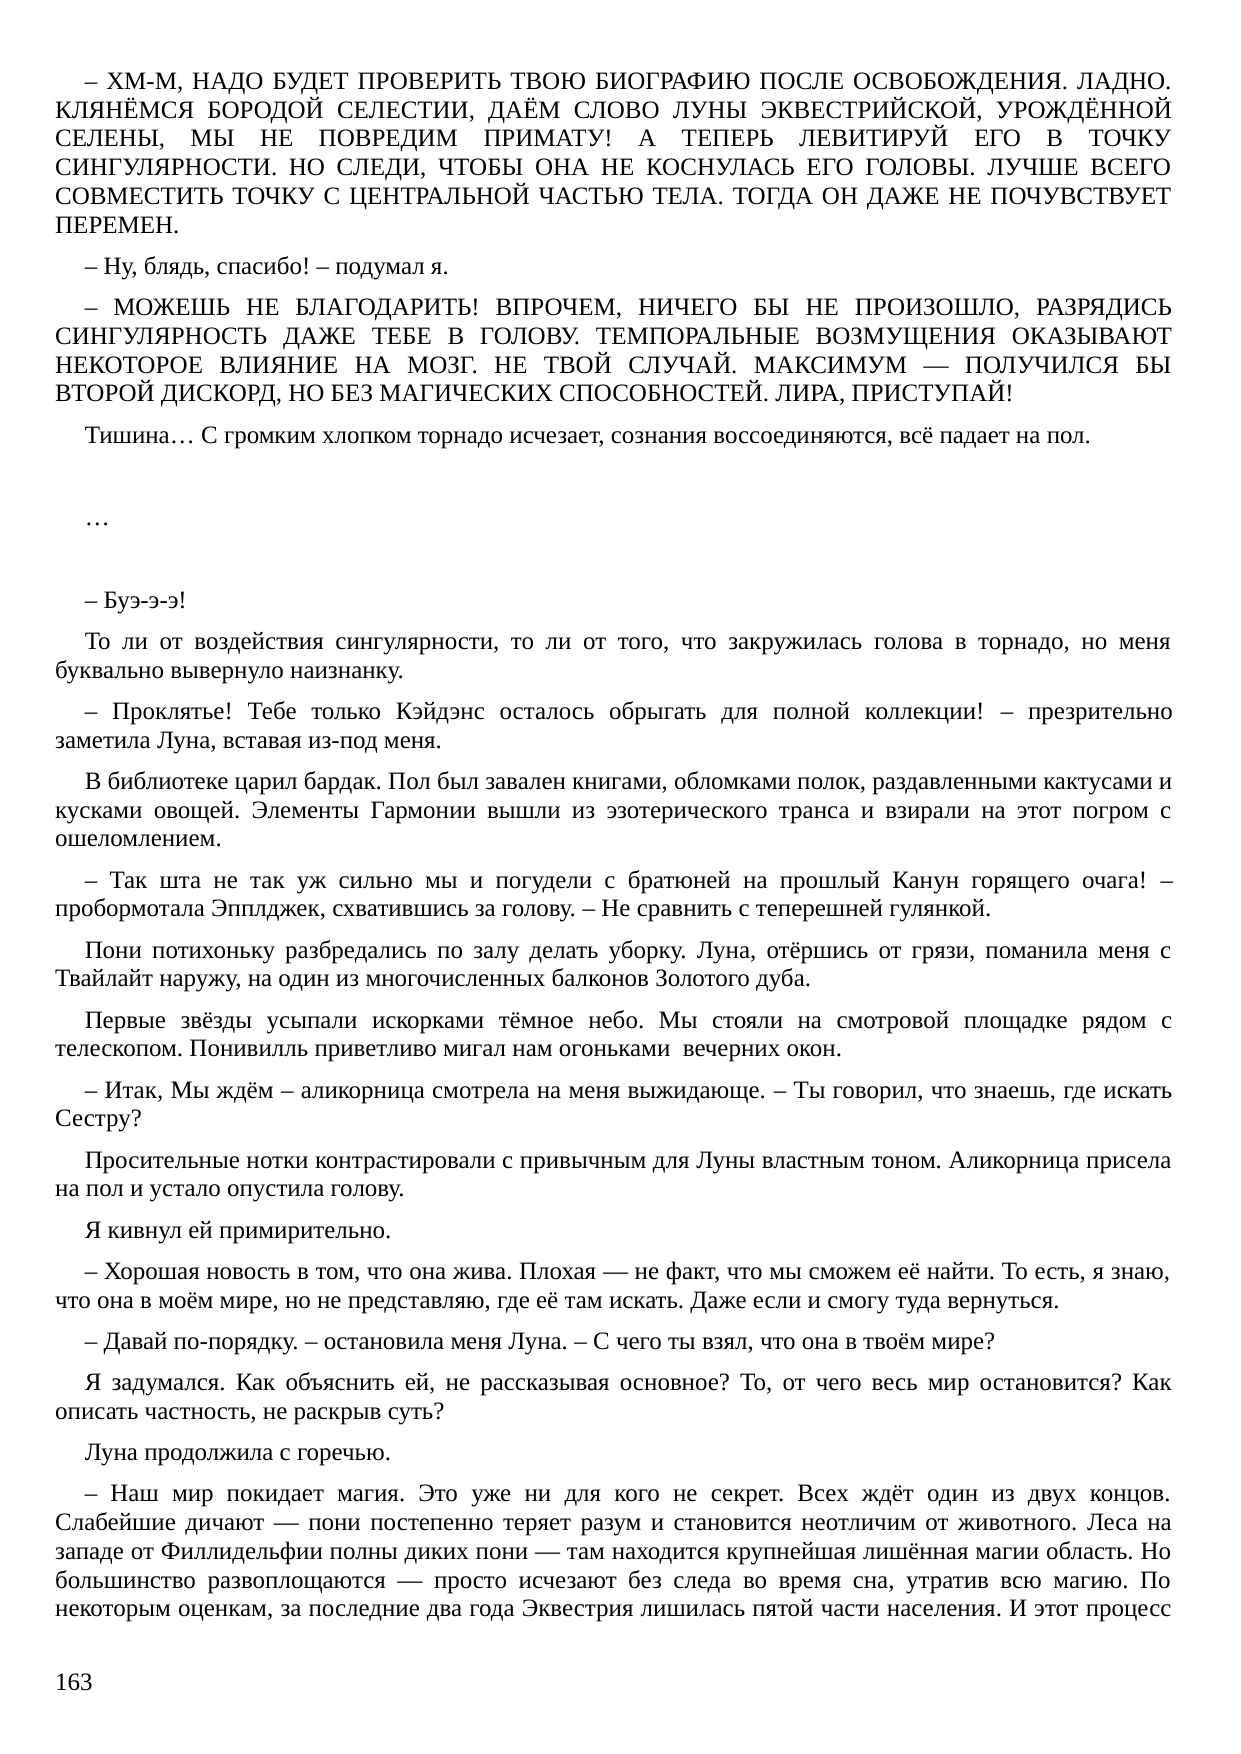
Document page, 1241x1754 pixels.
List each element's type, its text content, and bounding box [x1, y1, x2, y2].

text То ли от воздействия сингулярности, то ли от того, что закружилась голова в торнадо, но меня буквально вывернуло наизнанку. [55, 626, 1173, 683]
text – МОЖЕШЬ НЕ БЛАГОДАРИТЬ! ВПРОЧЕМ, НИЧЕГО БЫ НЕ ПРОИЗОШЛО, РАЗРЯДИСЬ СИНГУЛЯРНОСТЬ ДАЖЕ ТЕБЕ В ГОЛОВУ. ТЕМПОРАЛЬНЫЕ ВОЗМУЩЕНИЯ ОКАЗЫВАЮТ НЕКОТОРОЕ ВЛИЯНИЕ НА МОЗГ. НЕ ТВОЙ СЛУЧАЙ. МАКСИМУМ — ПОЛУЧИЛСЯ БЫ ВТОРОЙ ДИСКОРД, НО БЕЗ МАГИЧЕСКИХ СПОСОБНОСТЕЙ. ЛИРА, ПРИСТУПАЙ! [55, 292, 1173, 407]
text – Так шта не так уж сильно мы и погудели с братюней на прошлый Канун горящего очага! – пробормотала Эпплджек, схватившись за голову. – Не сравнить с теперешней гулянкой. [55, 865, 1173, 922]
text … [55, 502, 1173, 531]
text Просительные нотки контрастировали с привычным для Луны властным тоном. Аликорница присела на пол и устало опустила голову. [55, 1145, 1173, 1202]
text Луна продолжила с горечью. [55, 1437, 1173, 1466]
text – Итак, Мы ждём – аликорница смотрела на меня выжидающе. – Ты говорил, что знаешь, где искать Сестру? [55, 1075, 1173, 1132]
text – Проклятье! Тебе только Кэйдэнс осталось обрыгать для полной коллекции! – презрительно заметила Луна, вставая из-под меня. [55, 696, 1173, 753]
text Тишина… С громким хлопком торнадо исчезает, сознания воссоединяются, всё падает на пол. [55, 420, 1173, 448]
text – Давай по-порядку. – остановила меня Луна. – С чего ты взял, что она в твоём мире? [55, 1326, 1173, 1355]
text – Буэ-э-э! [55, 585, 1173, 613]
text – Хорошая новость в том, что она жива. Плохая — не факт, что мы сможем её найти. То есть, я знаю, что она в моём мире, но не представляю, где её там искать. Даже если и смогу туда вернуться. [55, 1256, 1173, 1313]
text Я кивнул ей примирительно. [55, 1215, 1173, 1243]
text Первые звёзды усыпали искорками тёмное небо. Мы стояли на смотровой площадке рядом с телескопом. Понивилль приветливо мигал нам огоньками вечерних окон. [55, 1005, 1173, 1062]
text – Ну, блядь, спасибо! – подумал я. [55, 251, 1173, 280]
text – Наш мир покидает магия. Это уже ни для кого не секрет. Всех ждёт один из двух концов. Слабейшие дичают — пони постепенно теряет разум и становится неотличим от животного. Леса на западе от Филлидельфии полны диких пони — там находится крупнейшая лишённая магии область. Но большинство развоплощаются — просто исчезают без следа во время сна, утратив всю магию. По некоторым оценкам, за последние два года Эквестрия лишилась пятой части населения. И этот процесс [55, 1478, 1173, 1622]
text Пони потихоньку разбредались по залу делать уборку. Луна, отёршись от грязи, поманила меня с Твайлайт наружу, на один из многочисленных балконов Золотого дуба. [55, 935, 1173, 992]
text Я задумался. Как объяснить ей, не рассказывая основное? То, от чего весь мир остановится? Как описать частность, не раскрыв суть? [55, 1367, 1173, 1425]
text – ХМ-М, НАДО БУДЕТ ПРОВЕРИТЬ ТВОЮ БИОГРАФИЮ ПОСЛЕ ОСВОБОЖДЕНИЯ. ЛАДНО. КЛЯНЁМСЯ БОРОДОЙ СЕЛЕСТИИ, ДАЁМ СЛОВО ЛУНЫ ЭКВЕСТРИЙСКОЙ, УРОЖДЁННОЙ СЕЛЕНЫ, МЫ НЕ ПОВРЕДИМ ПРИМАТУ! А ТЕПЕРЬ ЛЕВИТИРУЙ ЕГО В ТОЧКУ СИНГУЛЯРНОСТИ. НО СЛЕДИ, ЧТОБЫ ОНА НЕ КОСНУЛАСЬ ЕГО ГОЛОВЫ. ЛУЧШЕ ВСЕГО СОВМЕСТИТЬ ТОЧКУ С ЦЕНТРАЛЬНОЙ ЧАСТЬЮ ТЕЛА. ТОГДА ОН ДАЖЕ НЕ ПОЧУВСТВУЕТ ПЕРЕМЕН. [55, 66, 1173, 238]
text В библиотеке царил бардак. Пол был завален книгами, обломками полок, раздавленными кактусами и кусками овощей. Элементы Гармонии вышли из эзотерического транса и взирали на этот погром с ошеломлением. [55, 766, 1173, 852]
